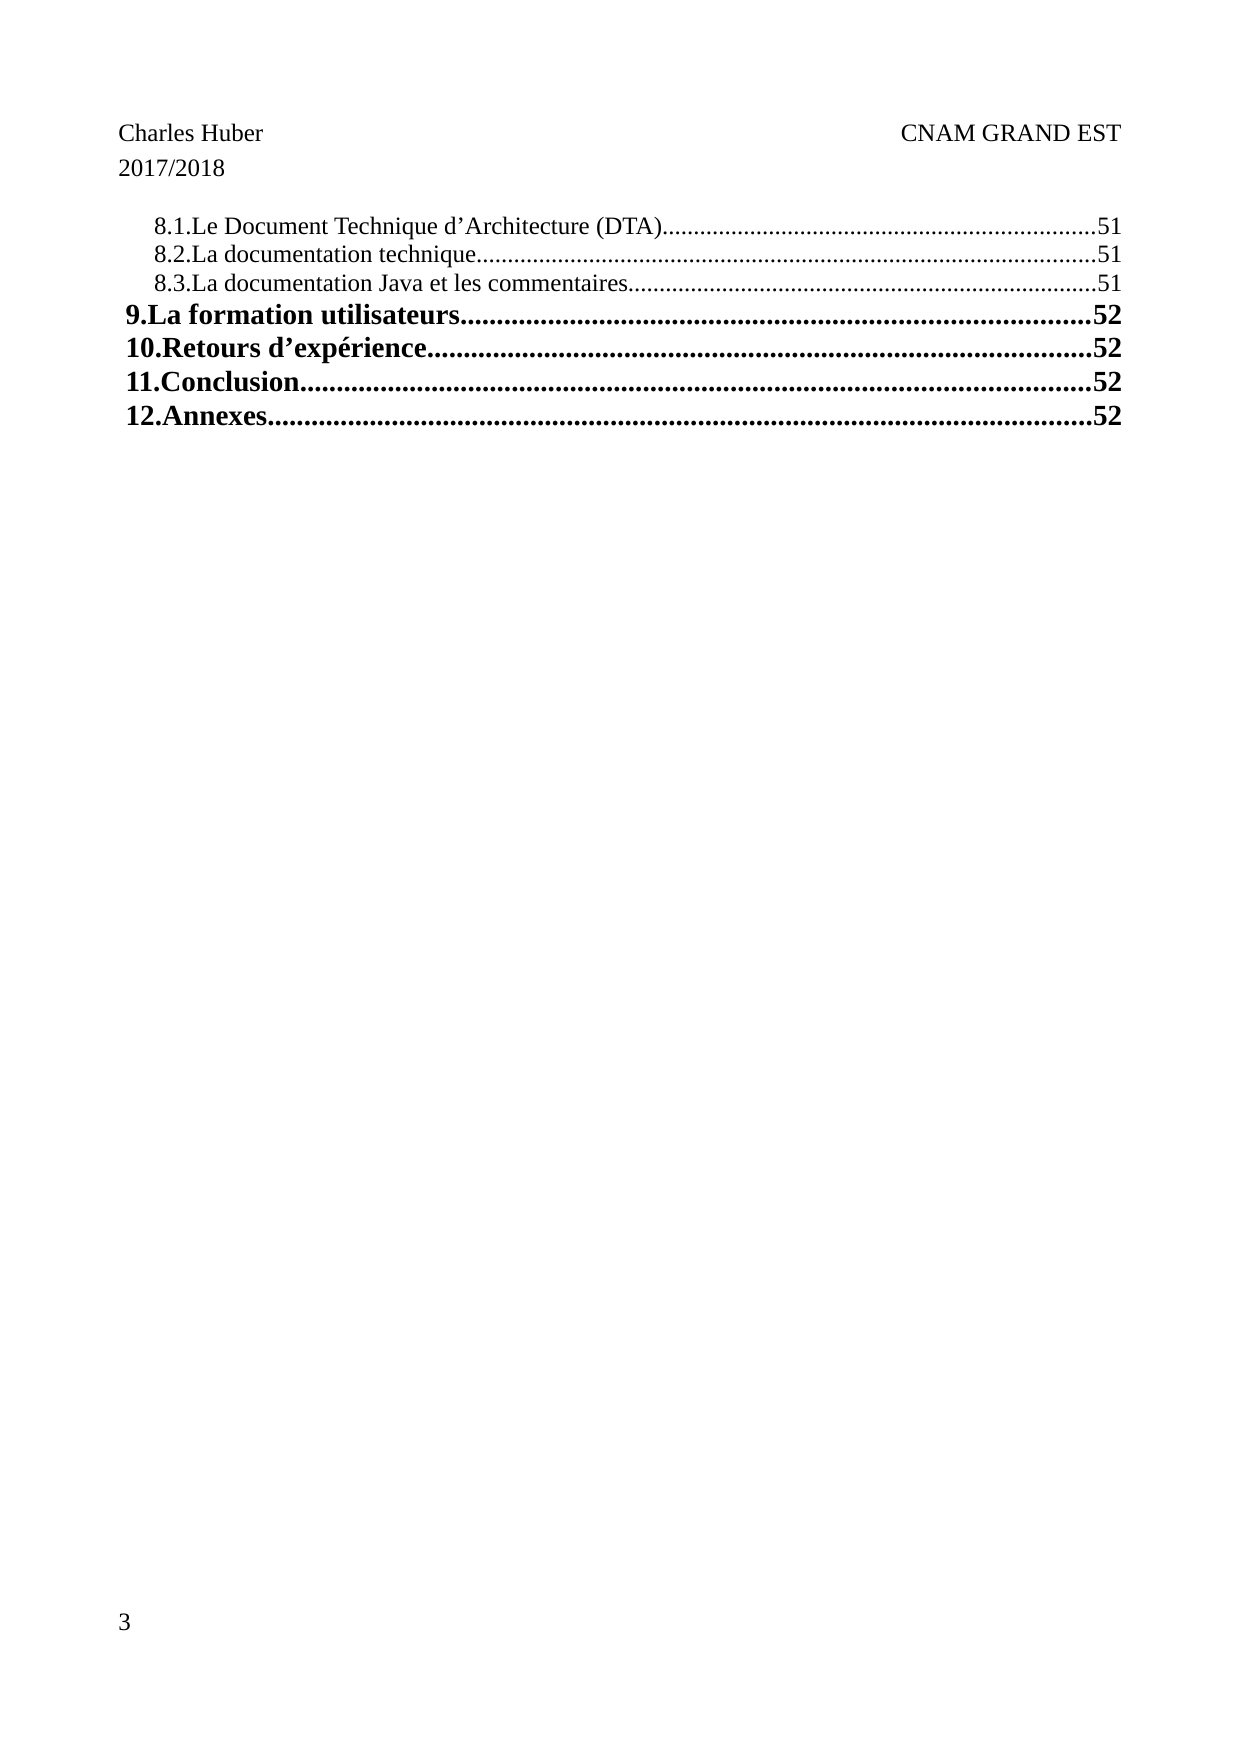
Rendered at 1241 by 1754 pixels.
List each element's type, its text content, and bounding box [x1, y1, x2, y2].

text 8.3.La documentation Java et les commentaires 51 [148, 268, 1122, 297]
text 9.La formation utilisateurs 52 [118, 297, 1122, 331]
text 12.Annexes 52 [118, 398, 1122, 431]
text 8.2.La documentation technique 51 [148, 239, 1122, 268]
text 11.Conclusion 52 [118, 364, 1122, 398]
text 10.Retours d’expérience 52 [118, 331, 1122, 364]
text 8.1.Le Document Technique d’Architecture (DTA) 51 [148, 211, 1122, 239]
